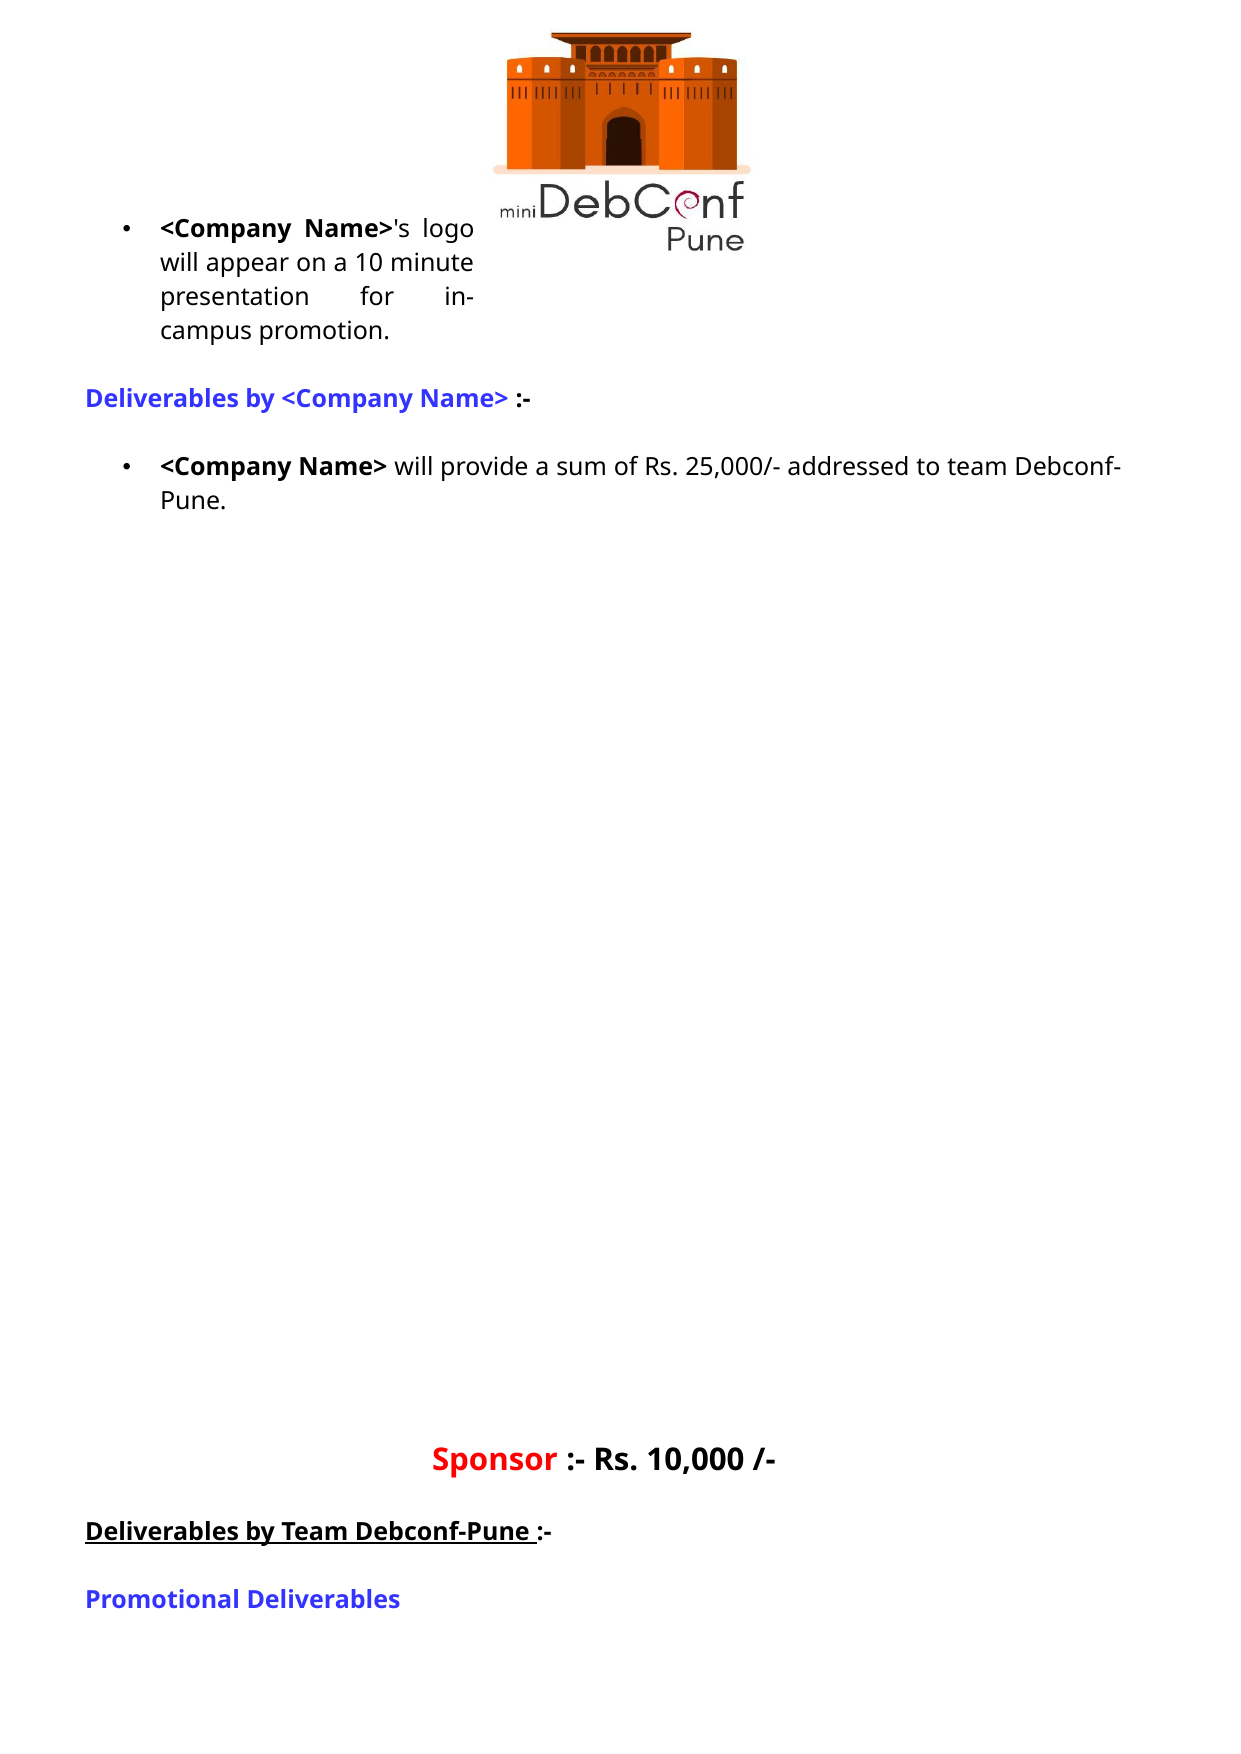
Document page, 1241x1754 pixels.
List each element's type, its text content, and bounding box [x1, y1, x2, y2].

picture [474, 0, 798, 298]
list <Company Name> will provide a sum of Rs. 25,000/- addressed to team Debconf- Pune. [122, 449, 1123, 517]
text Promotional Deliverables [85, 1581, 1123, 1616]
list <Company Name>'s logo will appear on a 10 minute presentation for in-campus promotion. [122, 210, 1123, 347]
text Deliverables by Team Debconf-Pune :- [85, 1513, 1123, 1547]
text Sponsor :- Rs. 10,000 /- [85, 1437, 1123, 1479]
text Deliverables by <Company Name> :- [85, 381, 1123, 415]
